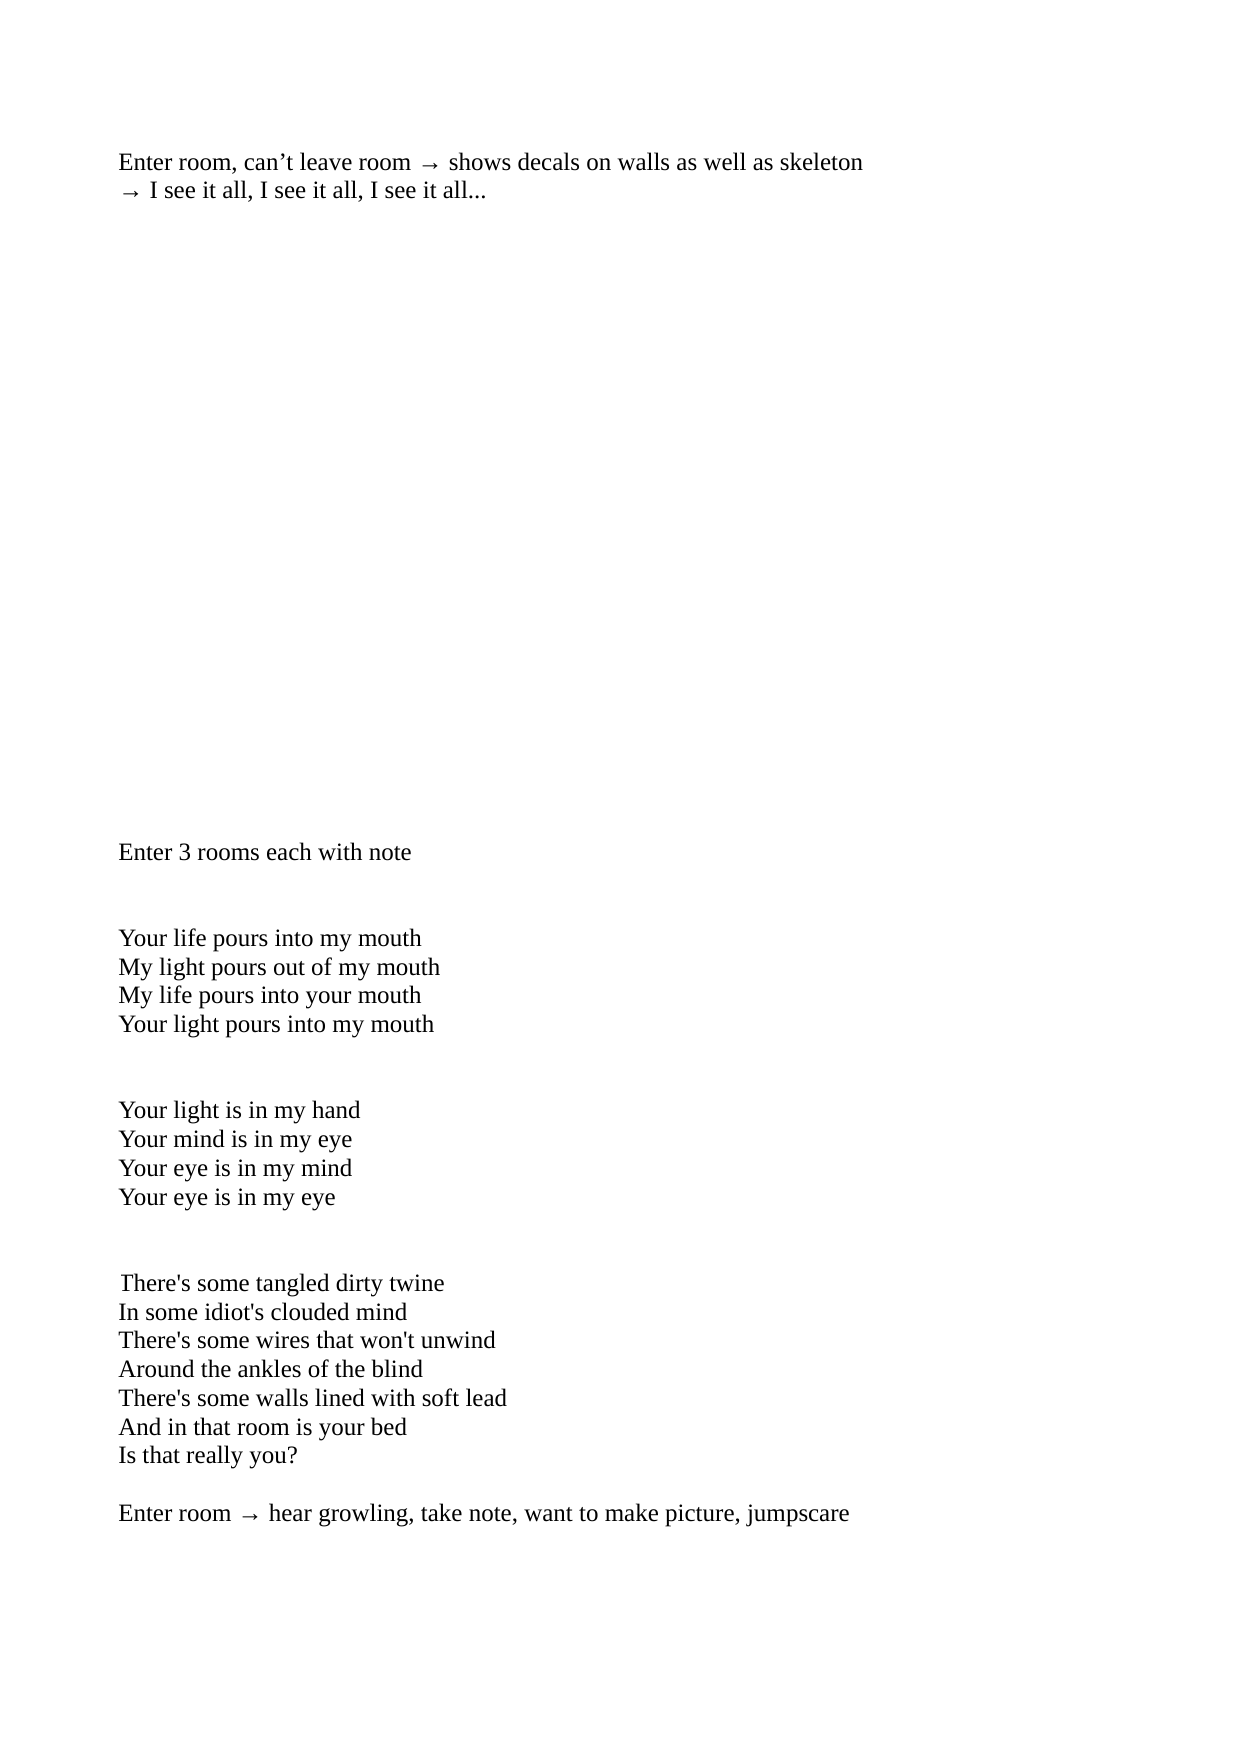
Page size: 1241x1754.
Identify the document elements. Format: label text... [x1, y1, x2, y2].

text There's some tangled dirty twine In some idiot's clouded mind There's some wires that won't unwind Around the ankles of the blind There's some walls lined with soft lead And in that room is your bed Is that really you? [118, 1268, 1122, 1469]
text Your mind is in my eye [118, 1124, 1122, 1153]
text Your life pours into my mouth My light pours out of my mouth My life pours into your mouth Your light pours into my mouth [118, 923, 1122, 1038]
text Your eye is in my mind [118, 1153, 1122, 1182]
text Enter room, can’t leave room → shows decals on walls as well as skeleton [118, 147, 1122, 176]
text Enter room → hear growling, take note, want to make picture, jumpscare [118, 1498, 1122, 1527]
text Your light is in my hand [118, 1096, 1122, 1124]
text Your eye is in my eye [118, 1182, 1122, 1211]
text Enter 3 rooms each with note [118, 837, 1122, 866]
text → I see it all, I see it all, I see it all... [118, 176, 1122, 204]
